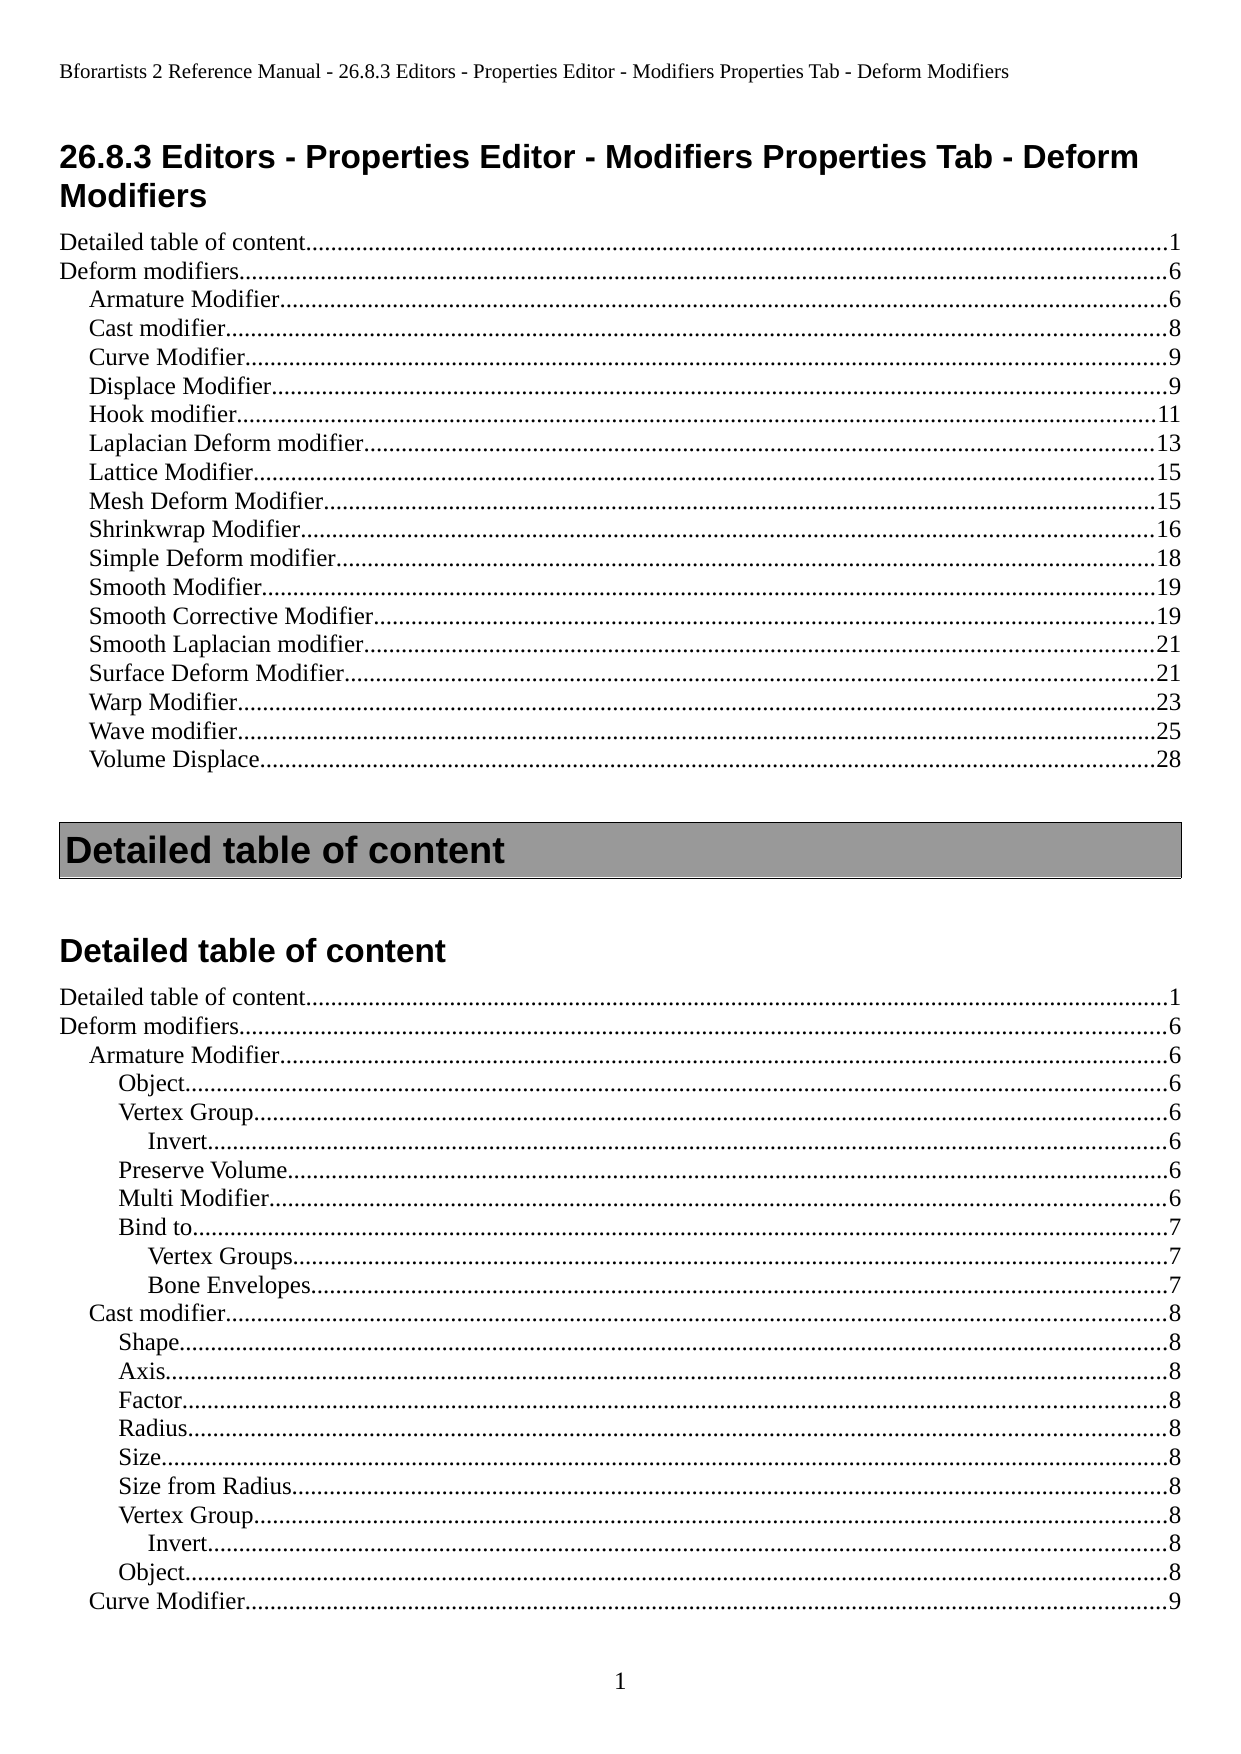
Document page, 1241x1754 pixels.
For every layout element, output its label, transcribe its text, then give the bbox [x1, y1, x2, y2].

text Factor 8 [118, 1385, 1181, 1413]
text Invert 6 [147, 1126, 1181, 1155]
text Bind to 7 [118, 1212, 1181, 1241]
text Smooth Corrective Modifier 19 [88, 601, 1181, 629]
text Size 8 [118, 1442, 1181, 1471]
subtitle 26.8.3 Editors - Properties Editor - Modifiers Properties Tab - Deform Modifiers [59, 138, 1181, 214]
text Detailed table of content 1 [59, 982, 1181, 1011]
text Displace Modifier 9 [88, 371, 1181, 399]
text Cast modifier 8 [88, 1298, 1181, 1327]
text Bone Envelopes 7 [147, 1270, 1181, 1298]
text Volume Displace 28 [88, 744, 1181, 773]
text Curve Modifier 9 [88, 342, 1181, 371]
text Object 8 [118, 1557, 1181, 1586]
text Deform modifiers 6 [59, 256, 1181, 284]
text Preserve Volume 6 [118, 1155, 1181, 1183]
text Mesh Deform Modifier 15 [88, 486, 1181, 514]
text Surface Deform Modifier 21 [88, 658, 1181, 687]
text Shrinkwrap Modifier 16 [88, 514, 1181, 543]
text Smooth Laplacian modifier 21 [88, 629, 1181, 658]
text Multi Modifier 6 [118, 1183, 1181, 1212]
text Deform modifiers 6 [59, 1011, 1181, 1040]
text Vertex Group 8 [118, 1500, 1181, 1528]
text Shape 8 [118, 1327, 1181, 1356]
text Laplacian Deform modifier 13 [88, 428, 1181, 457]
text Radius 8 [118, 1413, 1181, 1442]
text Smooth Modifier 19 [88, 572, 1181, 601]
text Axis 8 [118, 1356, 1181, 1385]
text Size from Radius 8 [118, 1471, 1181, 1500]
table_header Detailed table of content [60, 823, 1181, 877]
text Vertex Groups 7 [147, 1241, 1181, 1270]
text Invert 8 [147, 1528, 1181, 1557]
subtitle Detailed table of content [59, 931, 1181, 970]
text Warp Modifier 23 [88, 687, 1181, 716]
text Object 6 [118, 1068, 1181, 1097]
text Vertex Group 6 [118, 1097, 1181, 1126]
text Cast modifier 8 [88, 313, 1181, 342]
text Simple Deform modifier 18 [88, 543, 1181, 572]
text Wave modifier 25 [88, 716, 1181, 744]
text Armature Modifier 6 [88, 284, 1181, 313]
text Hook modifier 11 [88, 399, 1181, 428]
text Detailed table of content 1 [59, 227, 1181, 256]
text Curve Modifier 9 [88, 1586, 1181, 1615]
text Armature Modifier 6 [88, 1040, 1181, 1068]
text Lattice Modifier 15 [88, 457, 1181, 486]
